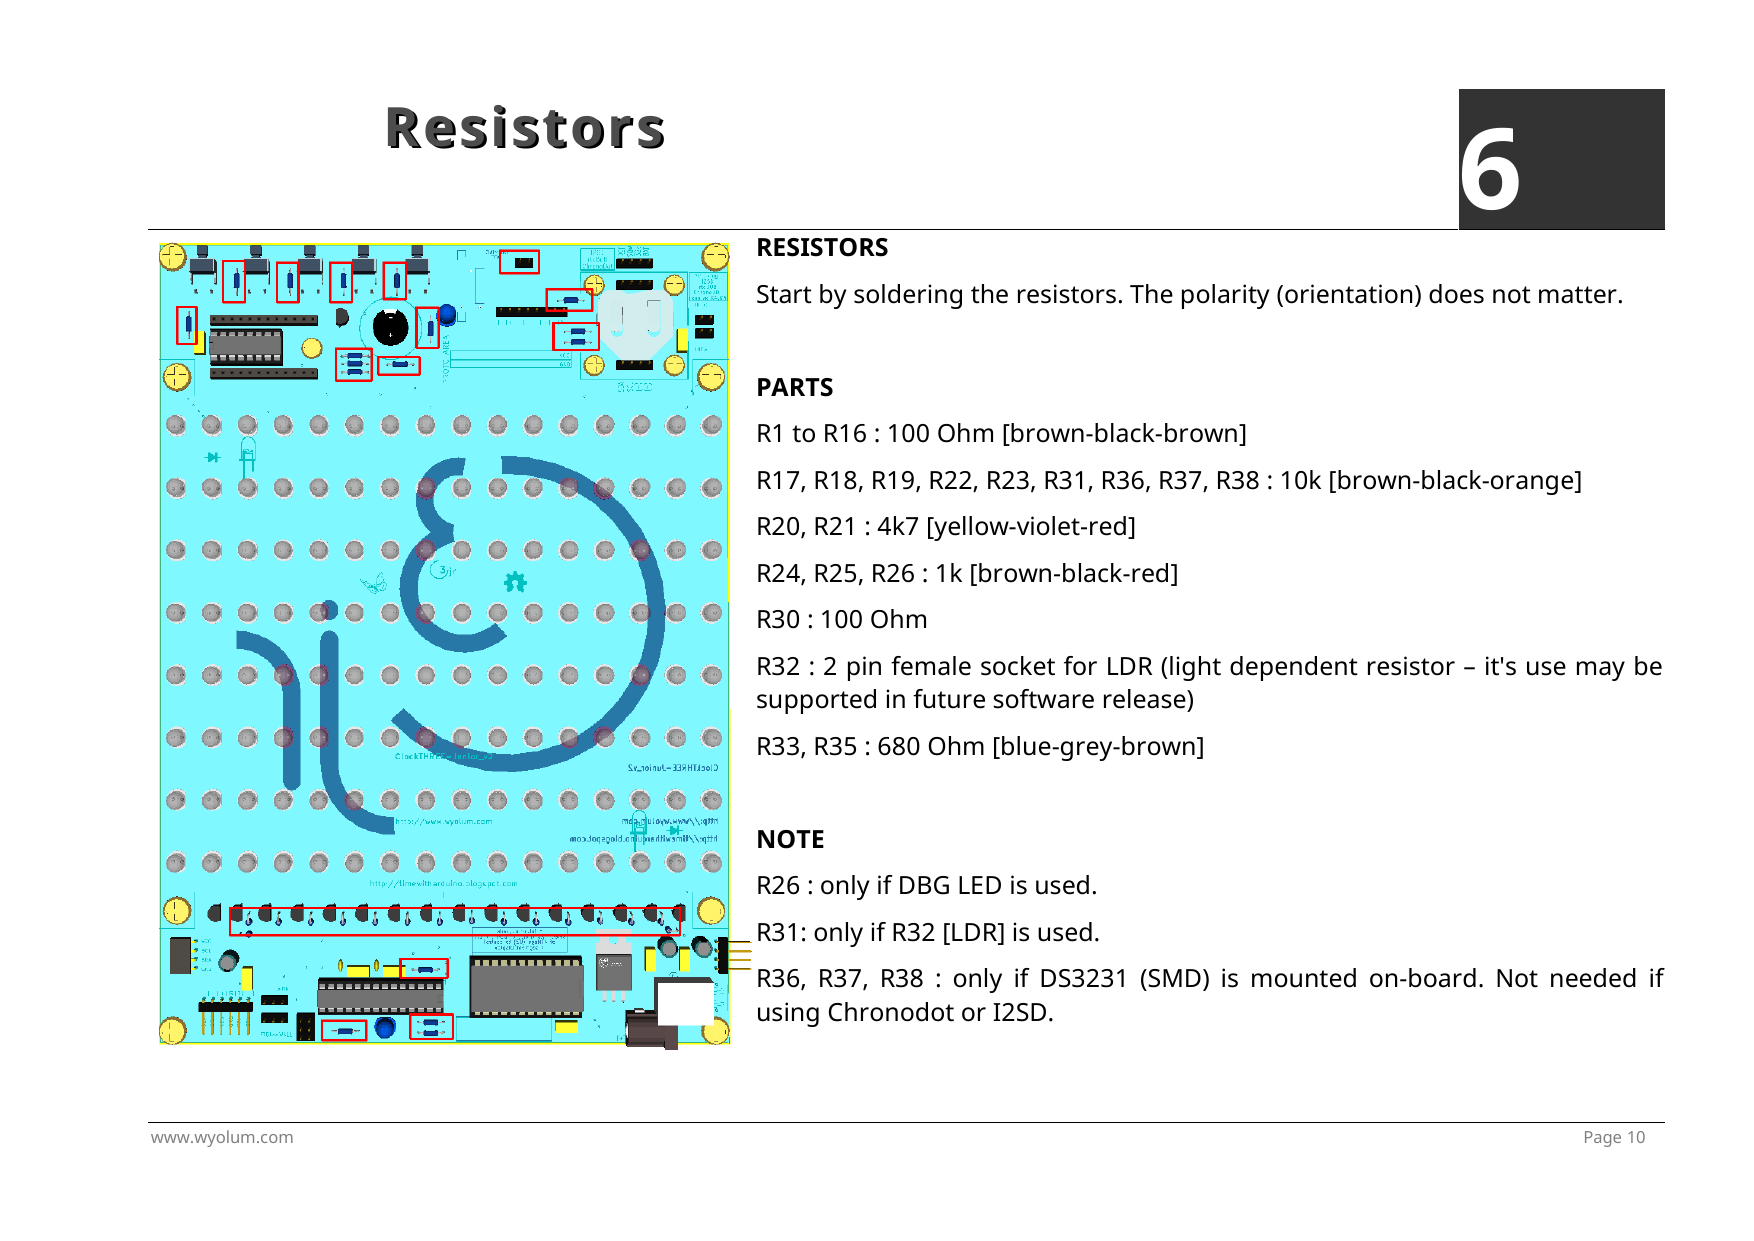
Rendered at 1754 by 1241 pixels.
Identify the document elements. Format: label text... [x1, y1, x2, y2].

picture [147, 230, 756, 1067]
table_cell [148, 183, 354, 229]
table_header Resistors [354, 89, 1458, 183]
table_header [148, 89, 354, 183]
table_header 6 [1459, 89, 1665, 229]
table_header RESISTORS Start by soldering the resistors. The polarity (orientation) does not matter. PARTS R1 to R16 : 100 Ohm [brown-black-brown] R17, R18, R19, R22, R23, R31, R36, R37, R38 : 10k [brown-black-orange] R20, R21 : 4k7 [yellow-violet-red] R24, R25, R26 : 1k [brown-black-red] R30 : 100 Ohm R32 : 2 pin female socket for LDR (light dependent resistor – it's use may be supported in future software release) R33, R35 : 680 Ohm [blue-grey-brown] NOTE R26 : only if DBG LED is used. R31: only if R32 [LDR] is used. R36, R37, R38 : only if DS3231 (SMD) is mounted on-board. Not needed if using Chronodot or I2SD. [756, 230, 1665, 1067]
table_cell [354, 183, 1458, 229]
